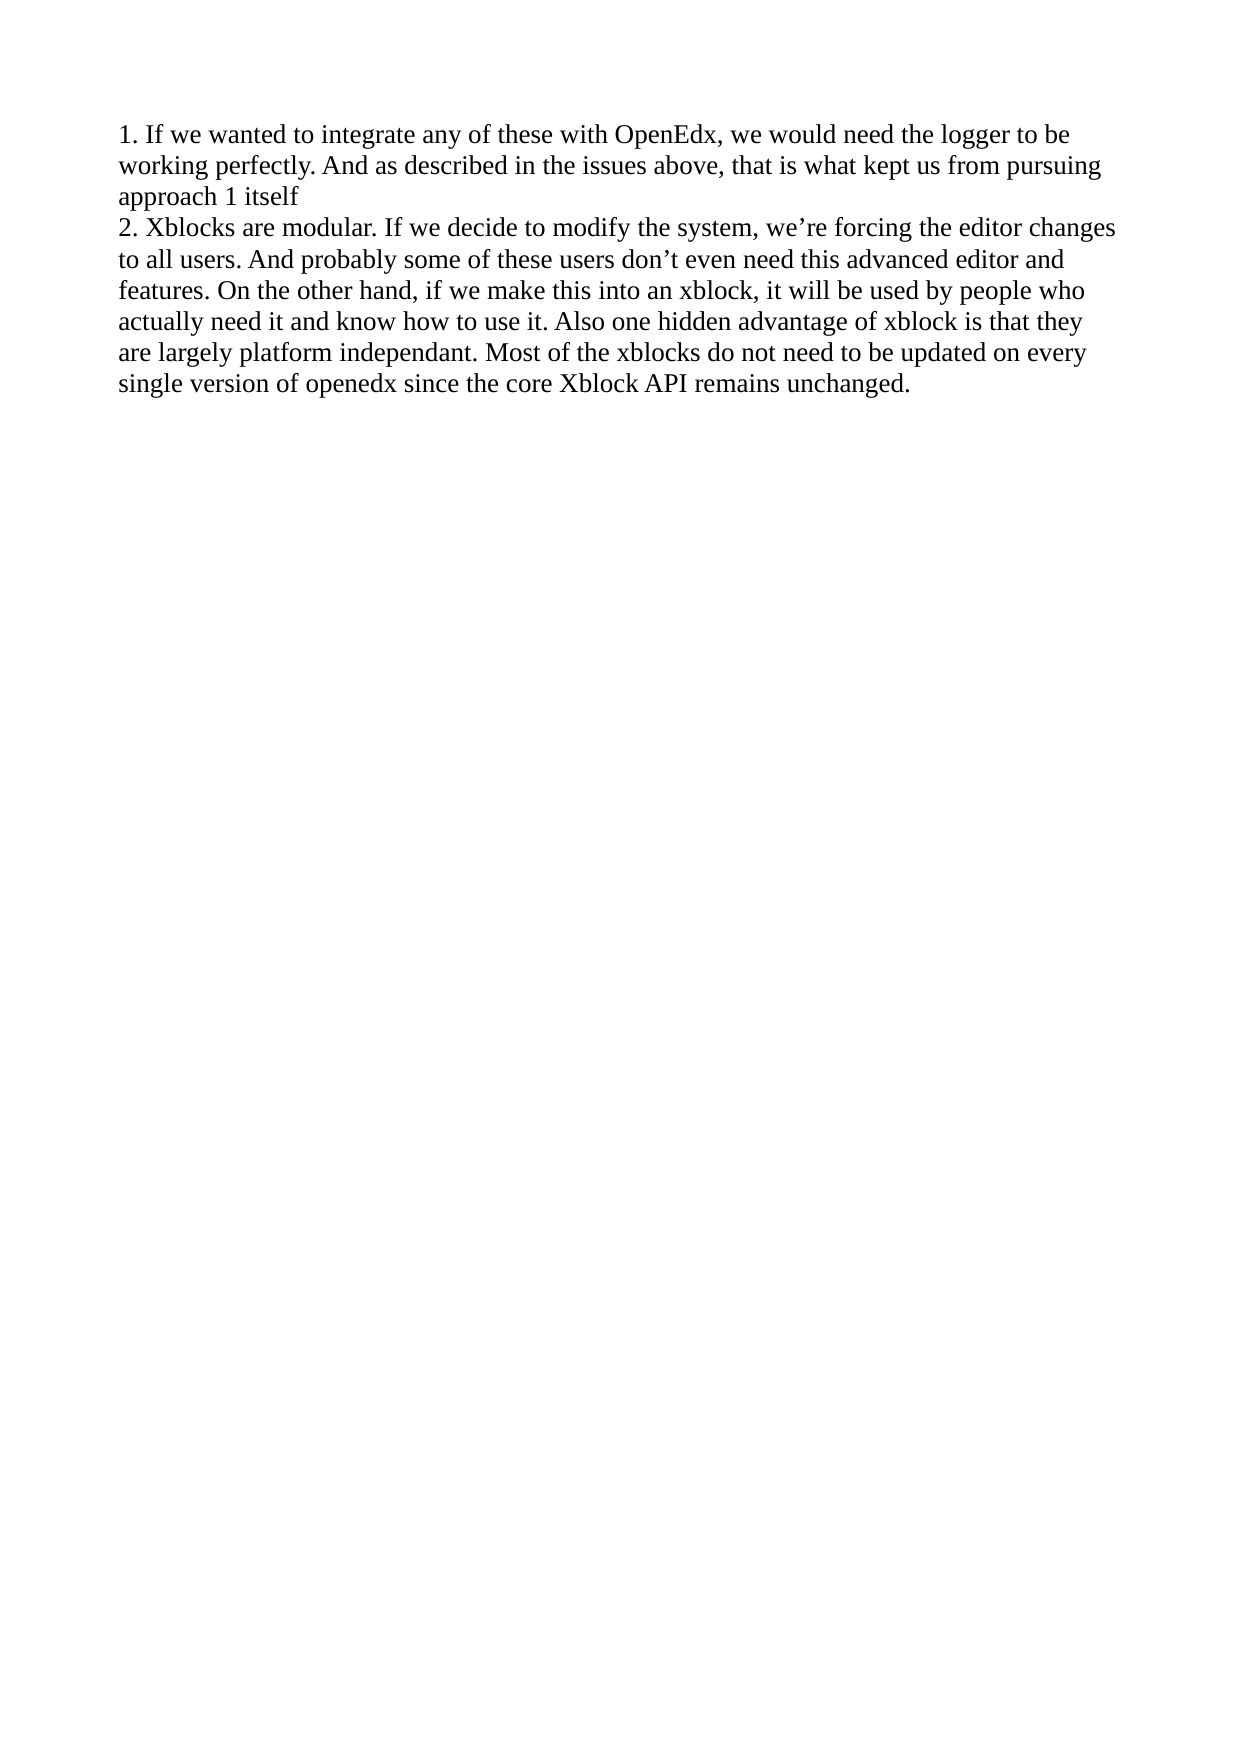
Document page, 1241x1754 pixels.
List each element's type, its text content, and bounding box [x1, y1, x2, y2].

text 2. Xblocks are modular. If we decide to modify the system, we’re forcing the editor changes to all users. And probably some of these users don’t even need this advanced editor and features. On the other hand, if we make this into an xblock, it will be used by people who actually need it and know how to use it. Also one hidden advantage of xblock is that they are largely platform independant. Most of the xblocks do not need to be updated on every single version of openedx since the core Xblock API remains unchanged. [118, 212, 1122, 398]
text 1. If we wanted to integrate any of these with OpenEdx, we would need the logger to be working perfectly. And as described in the issues above, that is what kept us from pursuing approach 1 itself [118, 118, 1122, 212]
